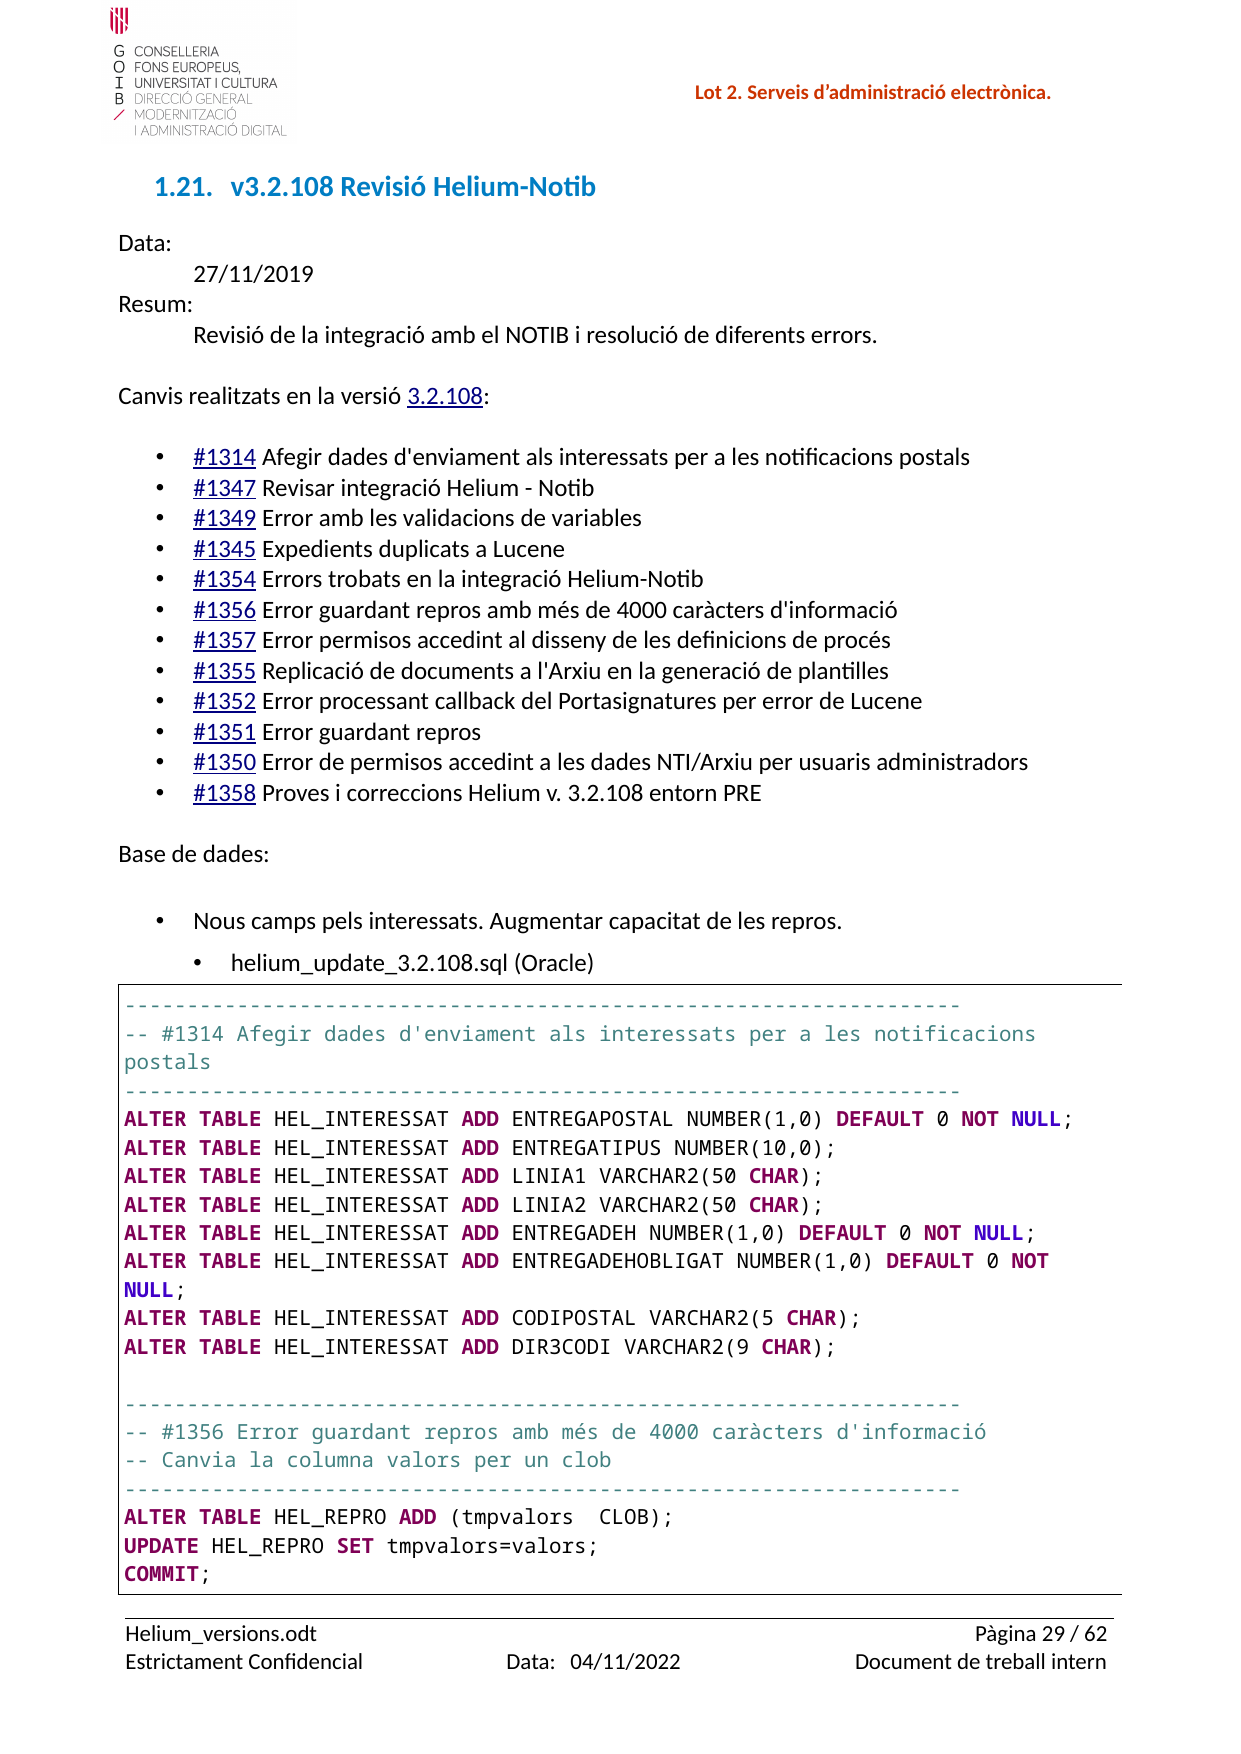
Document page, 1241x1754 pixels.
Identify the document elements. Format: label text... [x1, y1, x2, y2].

text 27/11/2019 [118, 258, 1122, 289]
list #1351 Error guardant repros [156, 716, 1122, 746]
list #1345 Expedients duplicats a Lucene [156, 533, 1122, 563]
table_header ------------------------------------------------------------------- -- #1314 Afegir dades d'enviament als interessats per a les notificacions postals ------------------------------------------------------------------- ALTER TABLE HEL_INTERESSAT ADD ENTREGAPOSTAL NUMBER(1,0) DEFAULT 0 NOT NULL; ALTER TABLE HEL_INTERESSAT ADD ENTREGATIPUS NUMBER(10,0); ALTER TABLE HEL_INTERESSAT ADD LINIA1 VARCHAR2(50 CHAR); ALTER TABLE HEL_INTERESSAT ADD LINIA2 VARCHAR2(50 CHAR); ALTER TABLE HEL_INTERESSAT ADD ENTREGADEH NUMBER(1,0) DEFAULT 0 NOT NULL; ALTER TABLE HEL_INTERESSAT ADD ENTREGADEHOBLIGAT NUMBER(1,0) DEFAULT 0 NOT NULL; ALTER TABLE HEL_INTERESSAT ADD CODIPOSTAL VARCHAR2(5 CHAR); ALTER TABLE HEL_INTERESSAT ADD DIR3CODI VARCHAR2(9 CHAR); ------------------------------------------------------------------- -- #1356 Error guardant repros amb més de 4000 caràcters d'informació -- Canvia la columna valors per un clob ------------------------------------------------------------------- ALTER TABLE HEL_REPRO ADD (tmpvalors CLOB); UPDATE HEL_REPRO SET tmpvalors=valors; COMMIT; [119, 985, 1122, 1593]
list Nous camps pels interessats. Augmentar capacitat de les repros. [156, 905, 1122, 936]
list #1349 Error amb les validacions de variables [156, 502, 1122, 533]
text Base de dades: [118, 838, 1122, 868]
list #1356 Error guardant repros amb més de 4000 caràcters d'informació [156, 594, 1122, 624]
list #1357 Error permisos accedint al disseny de les definicions de procés [156, 624, 1122, 655]
subtitle v3.2.108 Revisió Helium-Notib [153, 168, 1122, 204]
picture [100, 0, 297, 144]
list helium_update_3.2.108.sql (Oracle) [193, 947, 1122, 978]
text Revisió de la integració amb el NOTIB i resolució de diferents errors. [118, 319, 1122, 350]
list #1350 Error de permisos accedint a les dades NTI/Arxiu per usuaris administradors [156, 746, 1122, 777]
list #1347 Revisar integració Helium - Notib [156, 472, 1122, 502]
list #1314 Afegir dades d'enviament als interessats per a les notificacions postals [156, 441, 1122, 472]
list #1352 Error processant callback del Portasignatures per error de Lucene [156, 685, 1122, 716]
text Data: [118, 228, 1122, 258]
list #1358 Proves i correccions Helium v. 3.2.108 entorn PRE [156, 777, 1122, 807]
text Resum: [118, 289, 1122, 319]
list #1354 Errors trobats en la integració Helium-Notib [156, 563, 1122, 594]
list #1355 Replicació de documents a l'Arxiu en la generació de plantilles [156, 655, 1122, 685]
text Canvis realitzats en la versió 3.2.108: [118, 380, 1122, 411]
